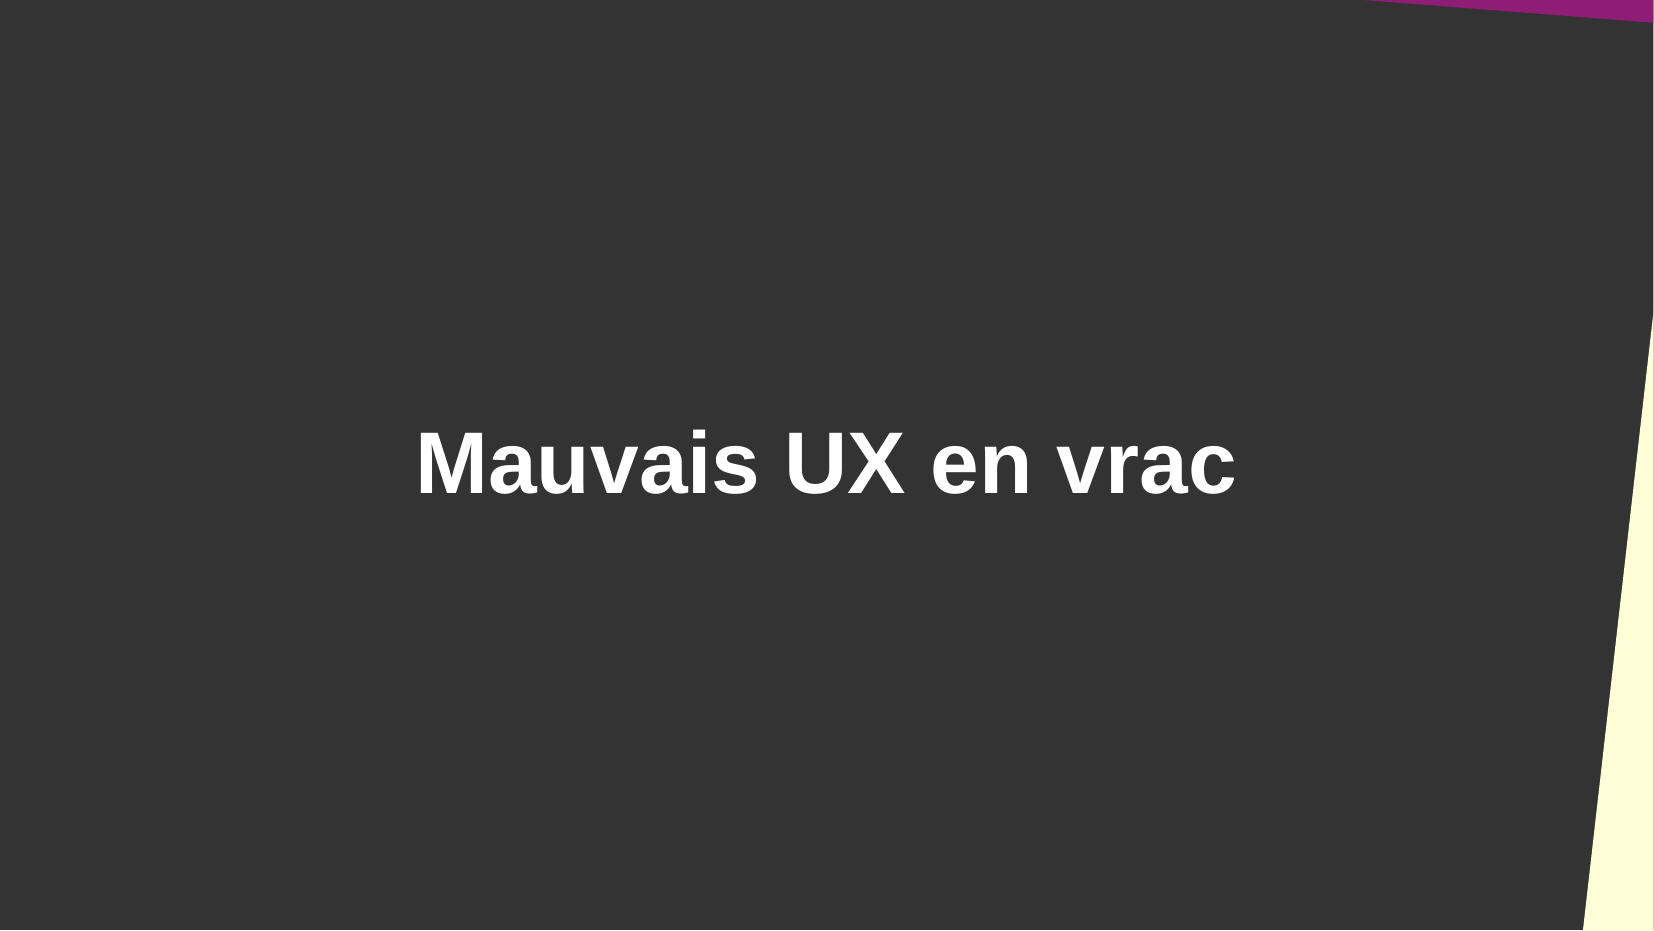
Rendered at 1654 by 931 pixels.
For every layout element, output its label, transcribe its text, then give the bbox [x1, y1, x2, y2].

title Mauvais UX en vrac [31, 413, 1622, 517]
text_box [1363, 0, 1654, 23]
text_box [1582, 307, 1654, 931]
